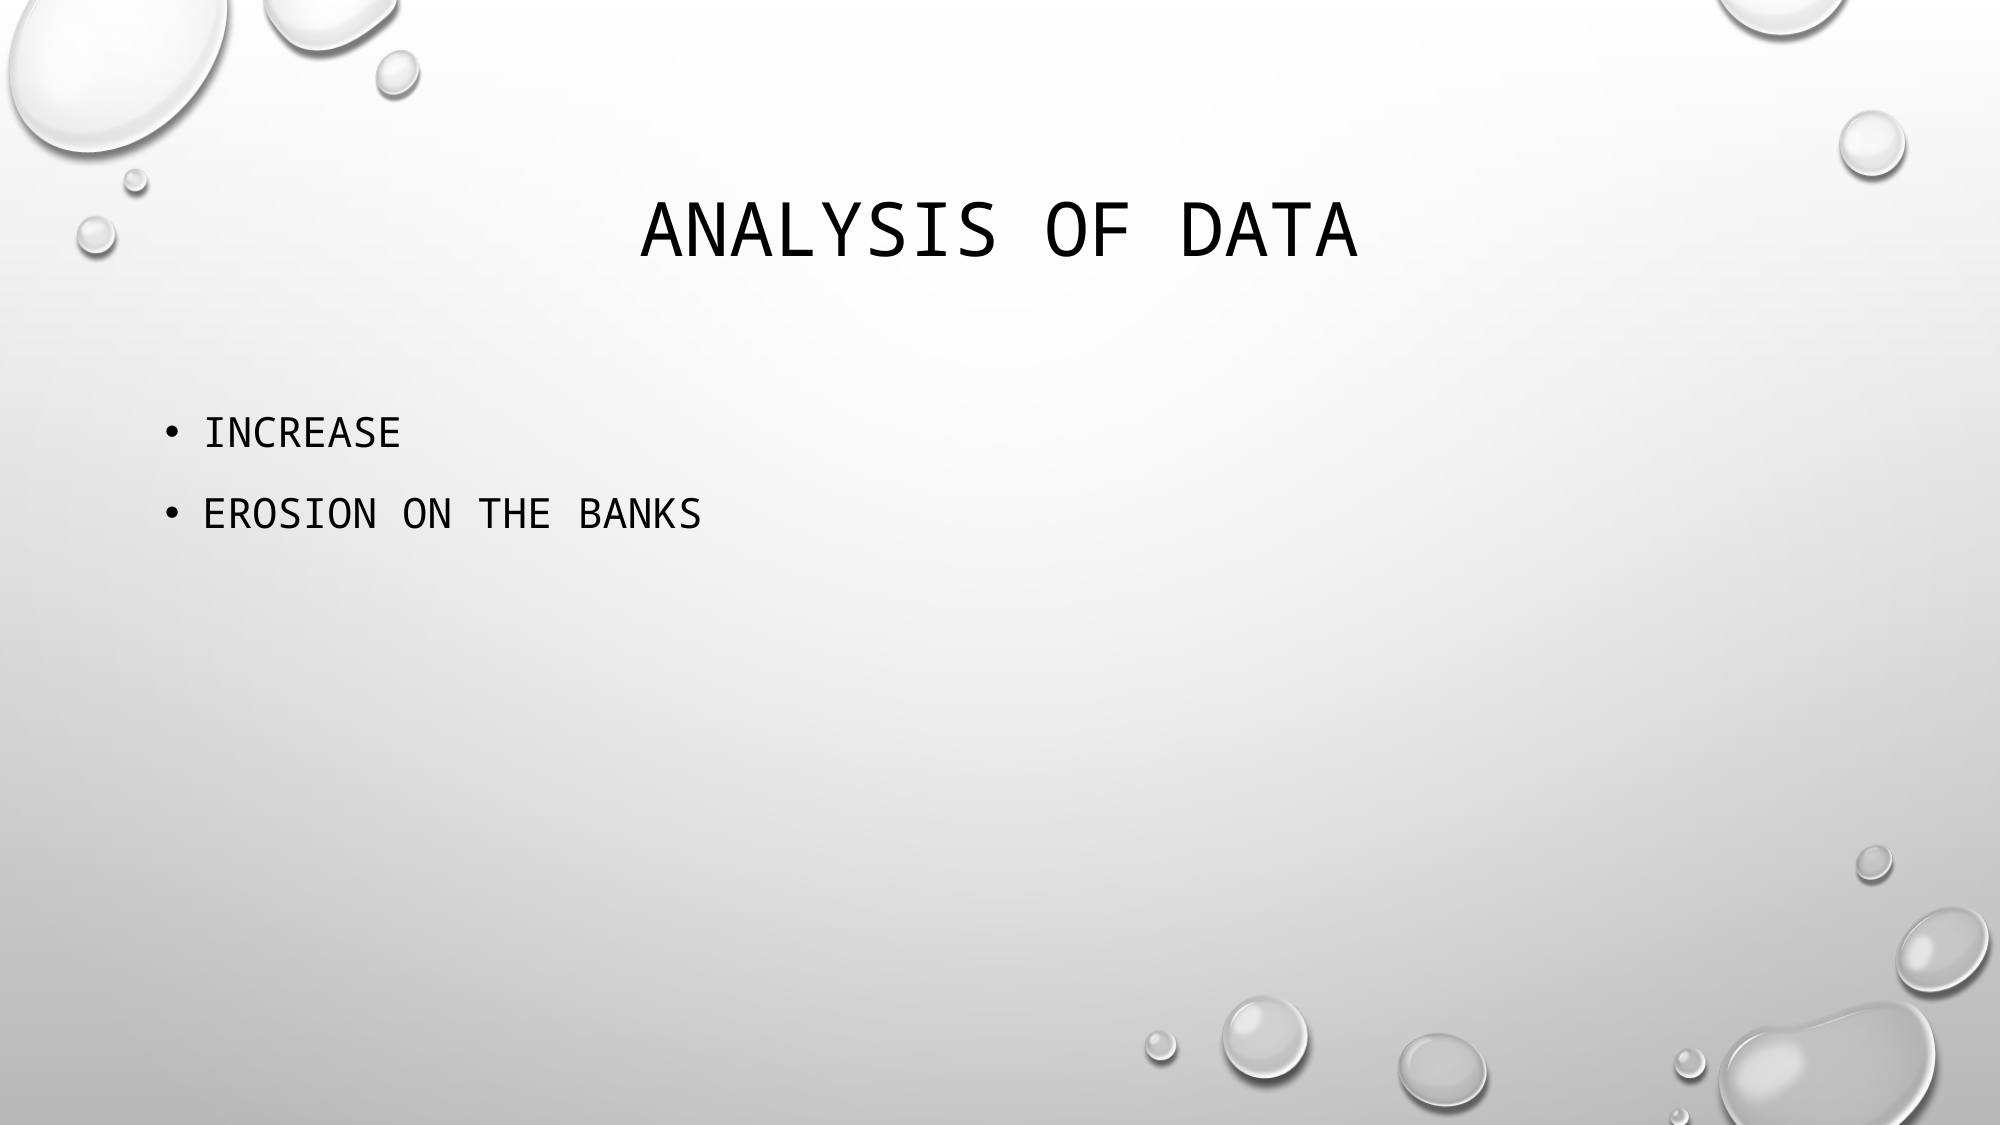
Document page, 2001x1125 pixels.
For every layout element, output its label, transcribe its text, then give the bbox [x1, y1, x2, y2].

title Analysis of data [149, 101, 1851, 364]
list Increase erosion on the banks [149, 388, 1850, 950]
picture [0, 0, 2000, 1125]
